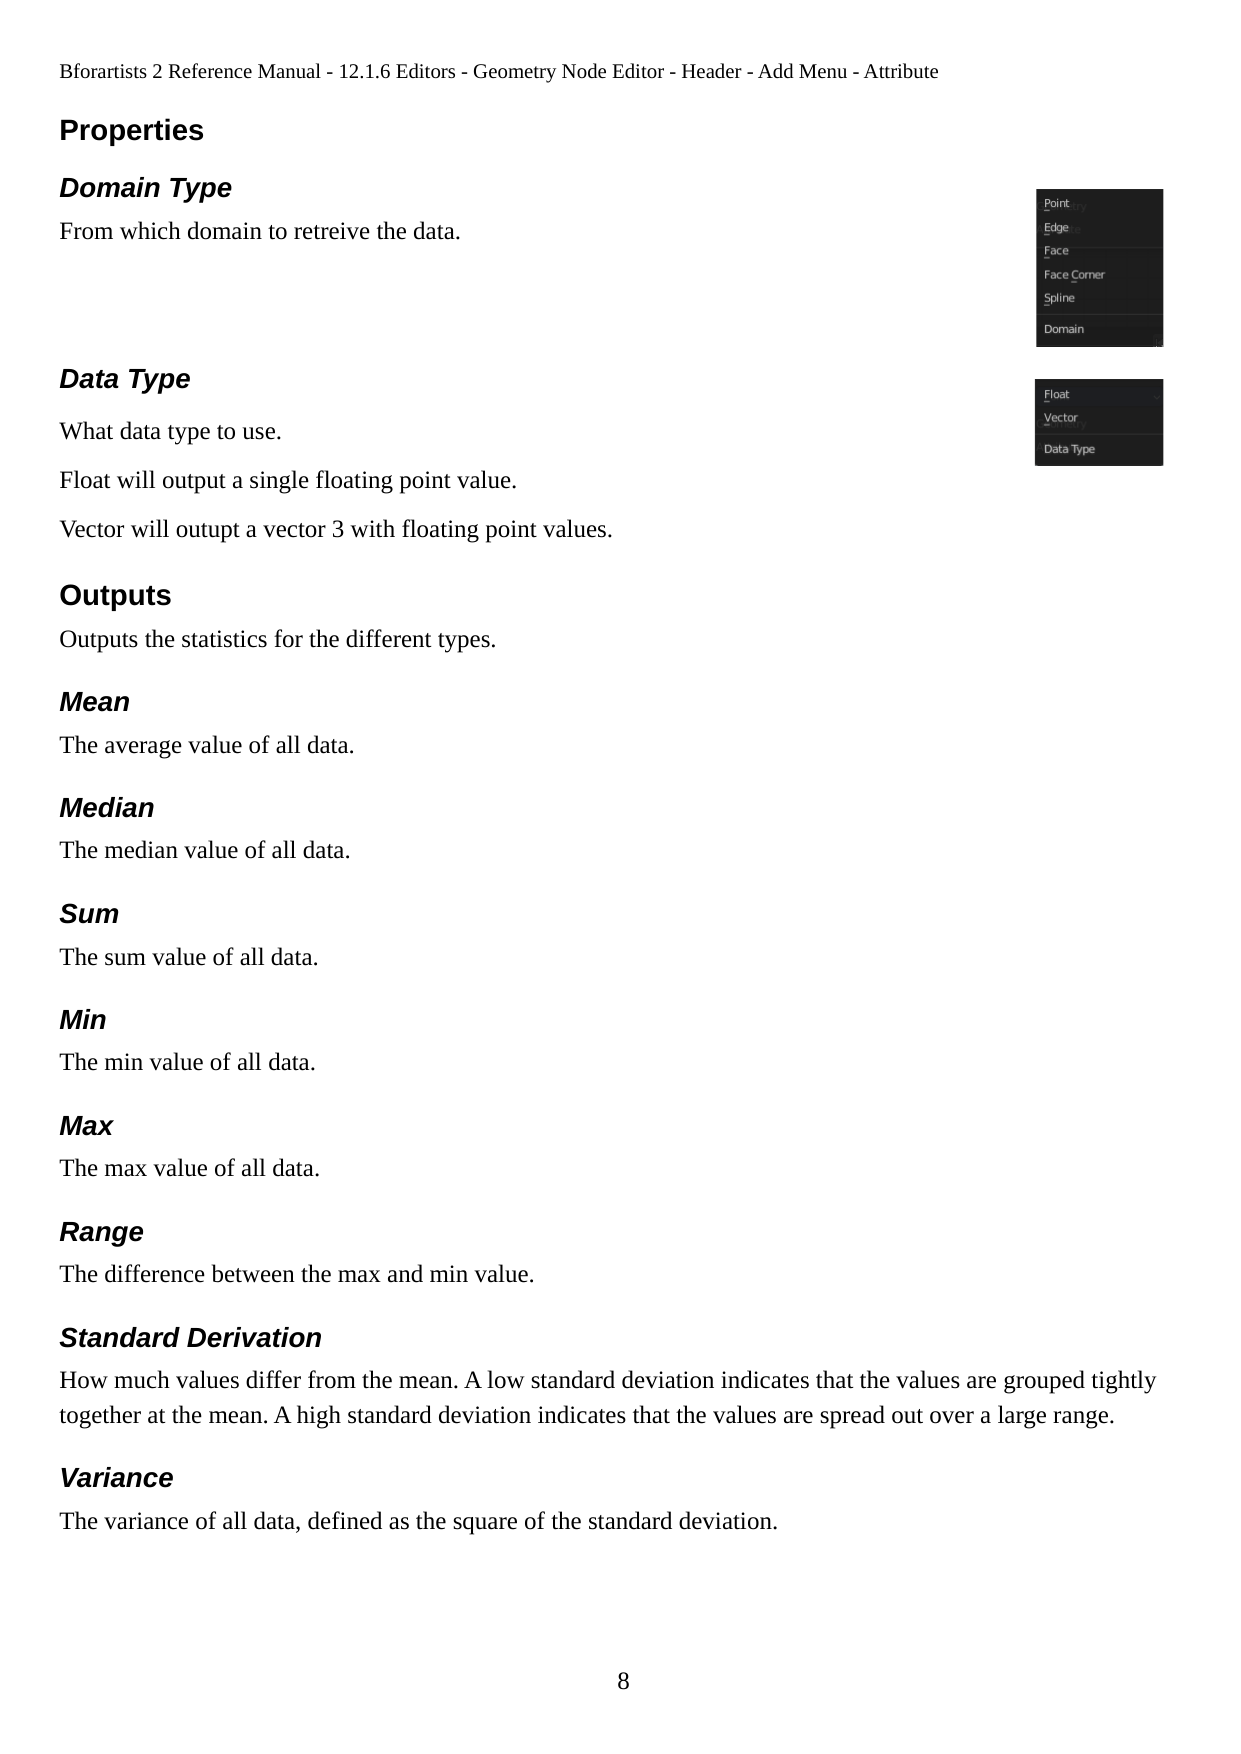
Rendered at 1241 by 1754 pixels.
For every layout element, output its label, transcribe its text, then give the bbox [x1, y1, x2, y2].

picture [1036, 189, 1164, 347]
text Float will output a single floating point value. [59, 465, 1181, 493]
subtitle Sum [59, 897, 1181, 929]
text The min value of all data. [59, 1047, 1181, 1076]
text The average value of all data. [59, 730, 1181, 758]
text The median value of all data. [59, 836, 1181, 864]
picture [1034, 379, 1164, 466]
text Outputs the statistics for the different types. [59, 624, 1181, 652]
subtitle Max [59, 1109, 1181, 1141]
subtitle Variance [59, 1461, 1181, 1493]
text Vector will outupt a vector 3 with floating point values. [59, 514, 1181, 543]
subtitle Median [59, 791, 1181, 823]
text The max value of all data. [59, 1153, 1181, 1182]
text What data type to use. [59, 416, 1034, 444]
text The sum value of all data. [59, 942, 1181, 970]
subtitle Properties [59, 113, 1181, 146]
subtitle Range [59, 1215, 1181, 1247]
text From which domain to retreive the data. [59, 216, 1036, 244]
subtitle Standard Derivation [59, 1321, 1181, 1353]
subtitle Mean [59, 685, 1181, 717]
text [1164, 416, 1181, 444]
text How much values differ from the mean. A low standard deviation indicates that the values are grouped tightly together at the mean. A high standard deviation indicates that the values are spread out over a large range. [59, 1365, 1181, 1428]
text The variance of all data, defined as the square of the standard deviation. [59, 1506, 1181, 1534]
subtitle Outputs [59, 577, 1181, 611]
text Data Type [59, 363, 1181, 395]
text The difference between the max and min value. [59, 1259, 1181, 1288]
subtitle Min [59, 1003, 1181, 1035]
subtitle Domain Type [59, 171, 1181, 203]
